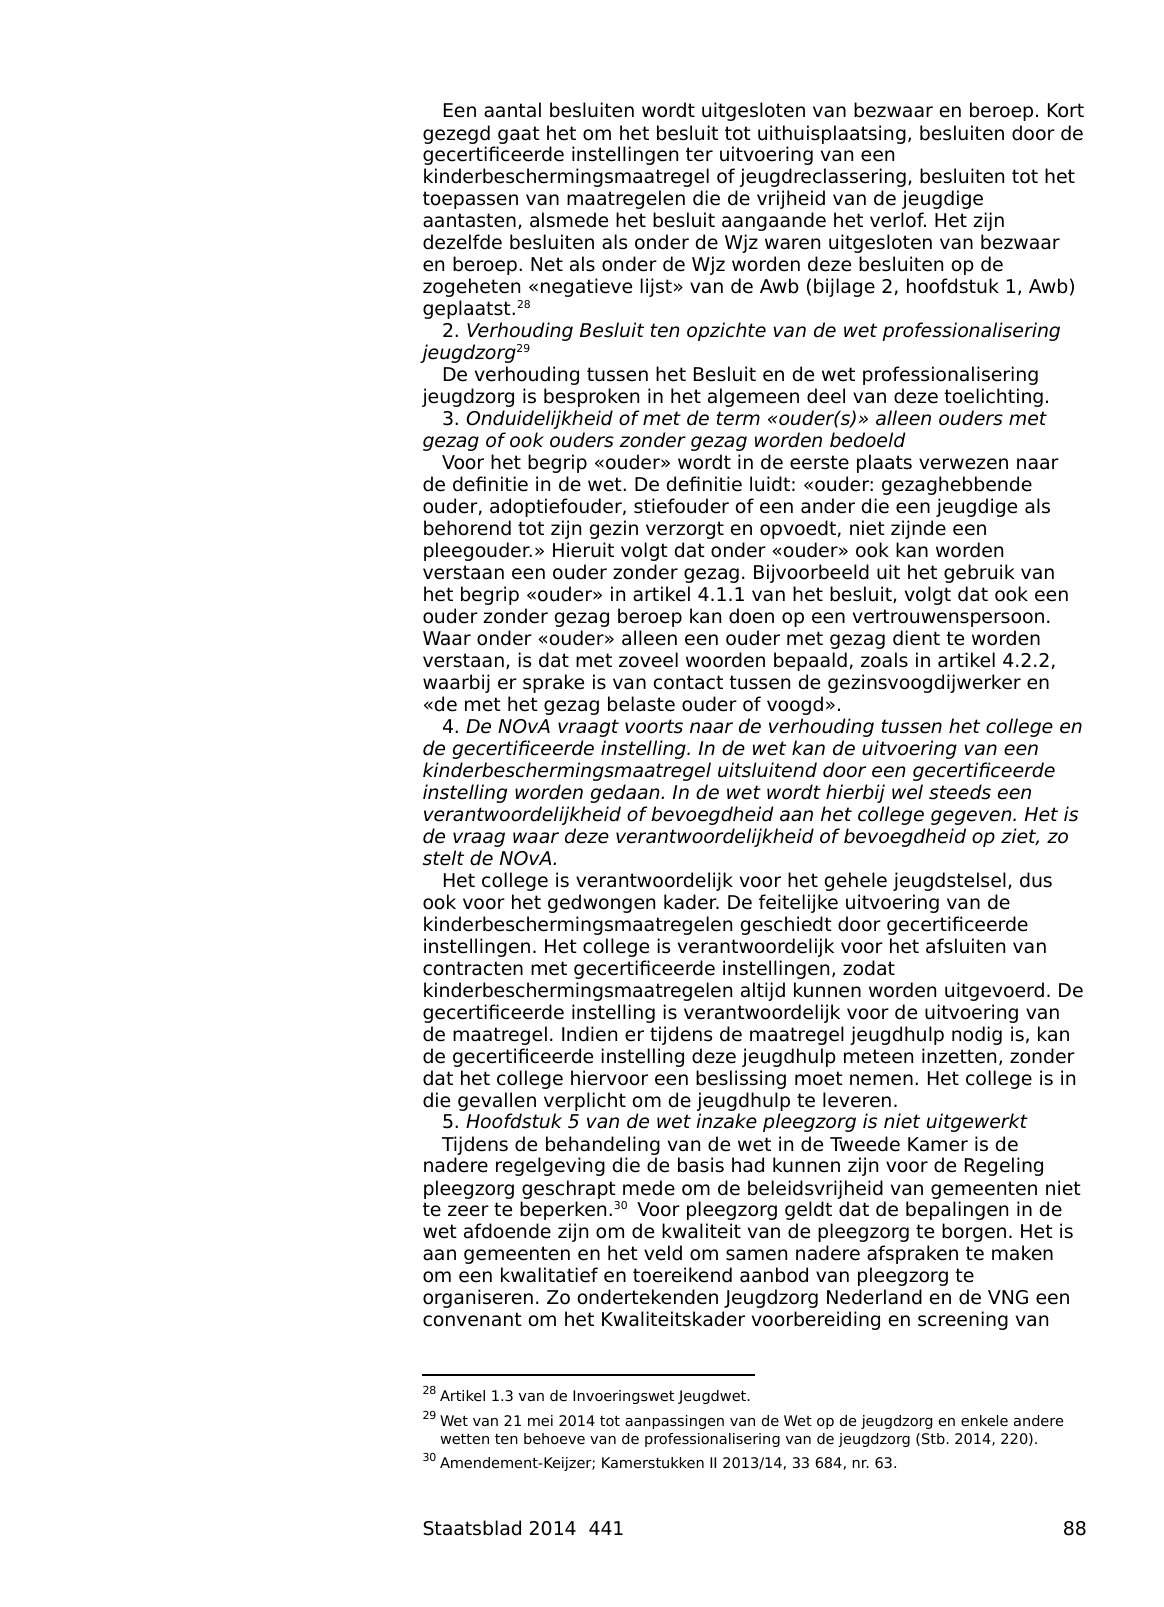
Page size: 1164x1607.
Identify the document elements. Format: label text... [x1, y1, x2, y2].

text 4. De NOvA vraagt voorts naar de verhouding tussen het college en de gecertificeerde instelling. In de wet kan de uitvoering van een kinderbeschermingsmaatregel uitsluitend door een gecertificeerde instelling worden gedaan. In de wet wordt hierbij wel steeds een verantwoordelijkheid of bevoegdheid aan het college gegeven. Het is de vraag waar deze verantwoordelijkheid of bevoegdheid op ziet, zo stelt de NOvA. [422, 716, 1087, 870]
text Artikel 1.3 van de Invoeringswet Jeugdwet. [422, 1384, 1087, 1406]
text De verhouding tussen het Besluit en de wet professionalisering jeugdzorg is besproken in het algemeen deel van deze toelichting. [422, 364, 1087, 408]
text 3. Onduidelijkheid of met de term «ouder(s)» alleen ouders met gezag of ook ouders zonder gezag worden bedoeld [422, 408, 1087, 452]
text 5. Hoofdstuk 5 van de wet inzake pleegzorg is niet uitgewerkt [422, 1111, 1087, 1133]
text Wet van 21 mei 2014 tot aanpassingen van de Wet op de jeugdzorg en enkele andere wetten ten behoeve van de professionalisering van de jeugdzorg (Stb. 2014, 220). [422, 1409, 1087, 1448]
text Het college is verantwoordelijk voor het gehele jeugdstelsel, dus ook voor het gedwongen kader. De feitelijke uitvoering van de kinderbeschermingsmaatregelen geschiedt door gecertificeerde instellingen. Het college is verantwoordelijk voor het afsluiten van contracten met gecertificeerde instellingen, zodat kinderbeschermingsmaatregelen altijd kunnen worden uitgevoerd. De gecertificeerde instelling is verantwoordelijk voor de uitvoering van de maatregel. Indien er tijdens de maatregel jeugdhulp nodig is, kan de gecertificeerde instelling deze jeugdhulp meteen inzetten, zonder dat het college hiervoor een beslissing moet nemen. Het college is in die gevallen verplicht om de jeugdhulp te leveren. [422, 870, 1087, 1111]
text Tijdens de behandeling van de wet in de Tweede Kamer is de nadere regelgeving die de basis had kunnen zijn voor de Regeling pleegzorg geschrapt mede om de beleidsvrijheid van gemeenten niet te zeer te beperken. Voor pleegzorg geldt dat de bepalingen in de wet afdoende zijn om de kwaliteit van de pleegzorg te borgen. Het is aan gemeenten en het veld om samen nadere afspraken te maken om een kwalitatief en toereikend aanbod van pleegzorg te organiseren. Zo ondertekenden Jeugdzorg Nederland en de VNG een convenant om het Kwaliteitskader voorbereiding en screening van [422, 1133, 1087, 1331]
text Voor het begrip «ouder» wordt in de eerste plaats verwezen naar de definitie in de wet. De definitie luidt: «ouder: gezaghebbende ouder, adoptiefouder, stiefouder of een ander die een jeugdige als behorend tot zijn gezin verzorgt en opvoedt, niet zijnde een pleegouder.» Hieruit volgt dat onder «ouder» ook kan worden verstaan een ouder zonder gezag. Bijvoorbeeld uit het gebruik van het begrip «ouder» in artikel 4.1.1 van het besluit, volgt dat ook een ouder zonder gezag beroep kan doen op een vertrouwenspersoon. Waar onder «ouder» alleen een ouder met gezag dient te worden verstaan, is dat met zoveel woorden bepaald, zoals in artikel 4.2.2, waarbij er sprake is van contact tussen de gezinsvoogdijwerker en «de met het gezag belaste ouder of voogd». [422, 452, 1087, 716]
text Een aantal besluiten wordt uitgesloten van bezwaar en beroep. Kort gezegd gaat het om het besluit tot uithuisplaatsing, besluiten door de gecertificeerde instellingen ter uitvoering van een kinderbeschermingsmaatregel of jeugdreclassering, besluiten tot het toepassen van maatregelen die de vrijheid van de jeugdige aantasten, alsmede het besluit aangaande het verlof. Het zijn dezelfde besluiten als onder de Wjz waren uitgesloten van bezwaar en beroep. Net als onder de Wjz worden deze besluiten op de zogeheten «negatieve lijst» van de Awb (bijlage 2, hoofdstuk 1, Awb) geplaatst. [422, 100, 1087, 320]
text Amendement-Keijzer; Kamerstukken II 2013/14, 33 684, nr. 63. [422, 1451, 1087, 1473]
text 2. Verhouding Besluit ten opzichte van de wet professionalisering jeugdzorg [422, 320, 1087, 364]
